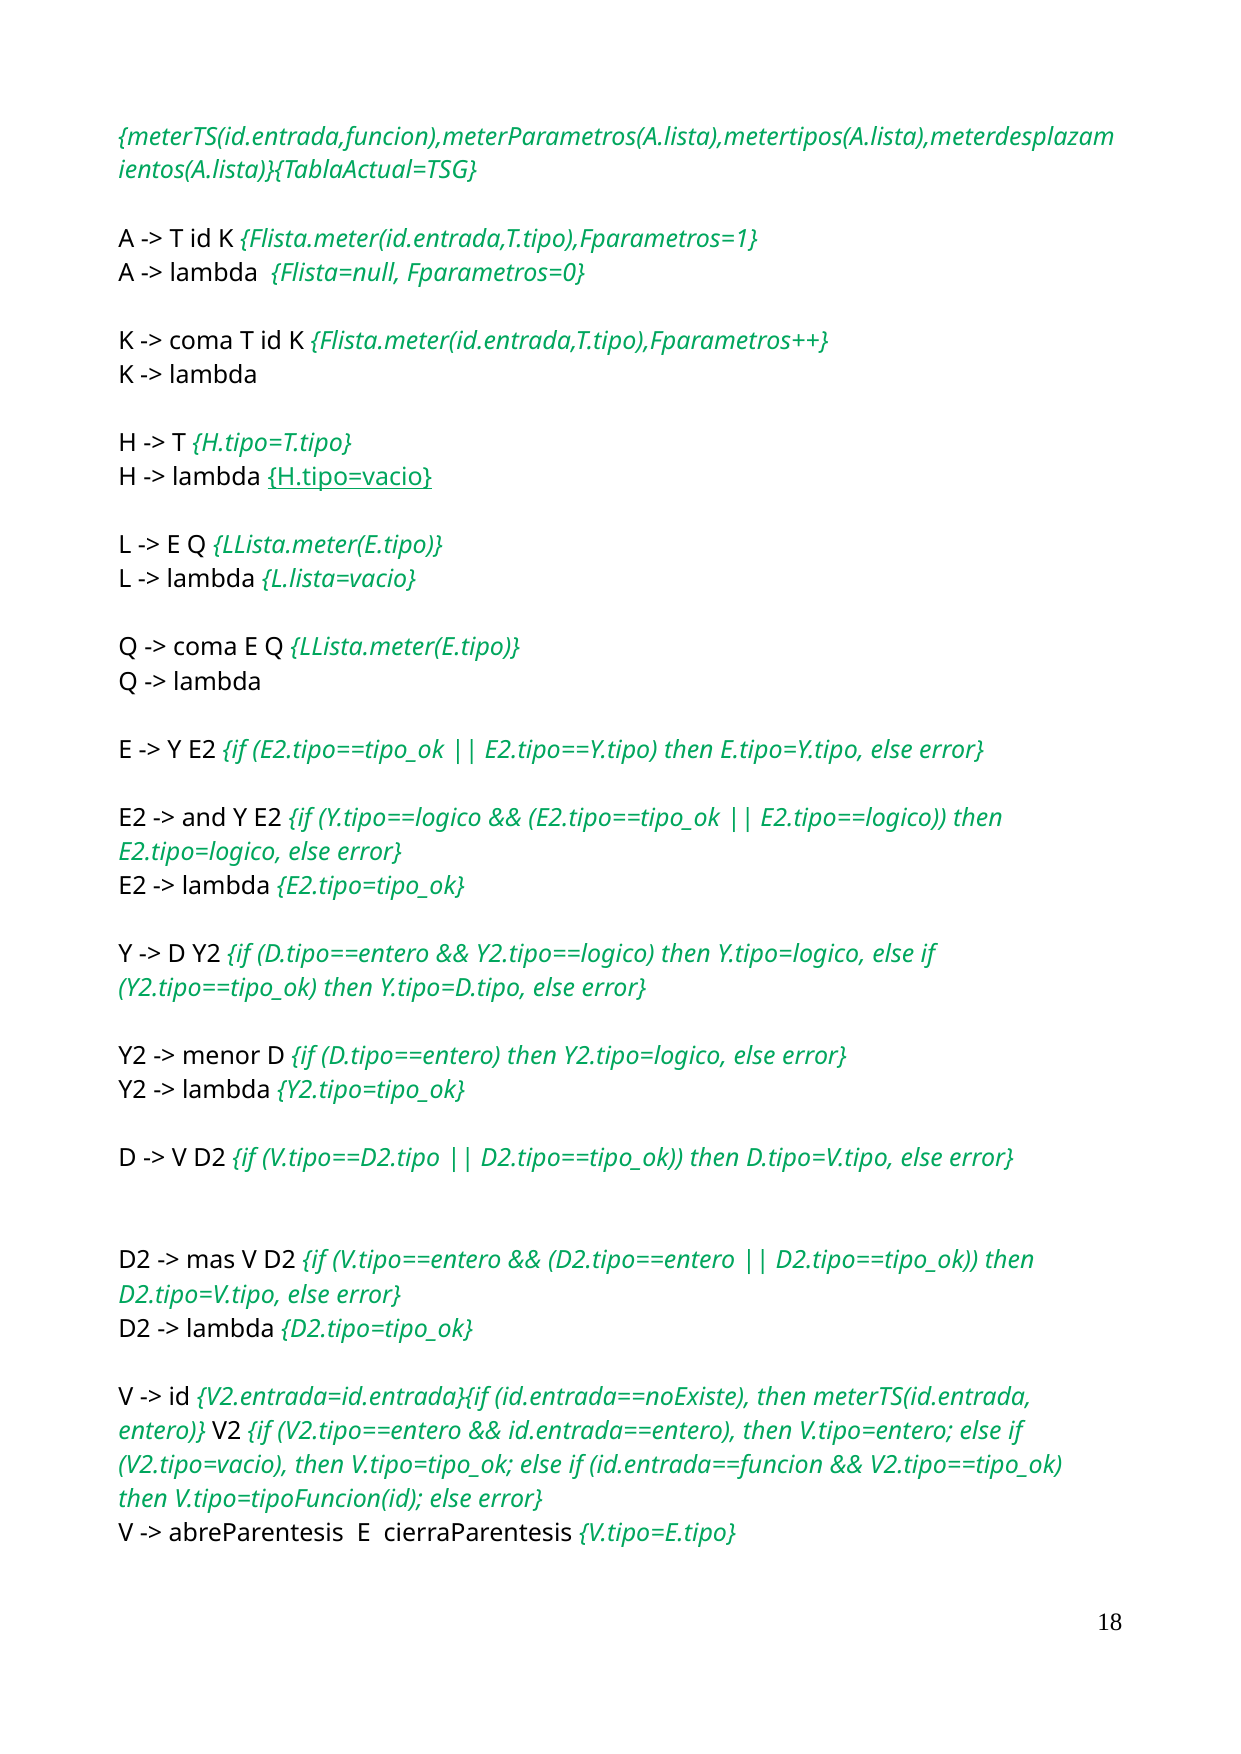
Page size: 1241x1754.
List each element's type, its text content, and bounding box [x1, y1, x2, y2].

text E2 -> lambda {E2.tipo=tipo_ok} [118, 867, 1122, 902]
text Y2 -> lambda {Y2.tipo=tipo_ok} [118, 1072, 1122, 1106]
text K -> lambda [118, 357, 1122, 391]
text E -> Y E2 {if (E2.tipo==tipo_ok || E2.tipo==Y.tipo) then E.tipo=Y.tipo, else error} [118, 731, 1122, 765]
text D2 -> mas V D2 {if (V.tipo==entero && (D2.tipo==entero || D2.tipo==tipo_ok)) then D2.tipo=V.tipo, else error} [118, 1242, 1122, 1310]
text A -> lambda {Flista=null, Fparametros=0} [118, 254, 1122, 288]
text Y -> D Y2 {if (D.tipo==entero && Y2.tipo==logico) then Y.tipo=logico, else if (Y2.tipo==tipo_ok) then Y.tipo=D.tipo, else error} [118, 936, 1122, 1004]
text H -> lambda {H.tipo=vacio} [118, 459, 1122, 493]
text A -> T id K {Flista.meter(id.entrada,T.tipo),Fparametros=1} [118, 220, 1122, 254]
text K -> coma T id K {Flista.meter(id.entrada,T.tipo),Fparametros++} [118, 322, 1122, 357]
text D -> V D2 {if (V.tipo==D2.tipo || D2.tipo==tipo_ok)) then D.tipo=V.tipo, else error} [118, 1140, 1122, 1174]
text H -> T {H.tipo=T.tipo} [118, 425, 1122, 459]
text Q -> coma E Q {LLista.meter(E.tipo)} [118, 629, 1122, 663]
text E2 -> and Y E2 {if (Y.tipo==logico && (E2.tipo==tipo_ok || E2.tipo==logico)) then E2.tipo=logico, else error} [118, 799, 1122, 867]
text D2 -> lambda {D2.tipo=tipo_ok} [118, 1310, 1122, 1344]
text {meterTS(id.entrada,funcion),meterParametros(A.lista),metertipos(A.lista),meterdesplazamientos(A.lista)}{TablaActual=TSG} [118, 118, 1122, 186]
text L -> E Q {LLista.meter(E.tipo)} [118, 527, 1122, 561]
text L -> lambda {L.lista=vacio} [118, 561, 1122, 595]
text Q -> lambda [118, 663, 1122, 697]
text V -> id {V2.entrada=id.entrada}{if (id.entrada==noExiste), then meterTS(id.entrada, entero)} V2 {if (V2.tipo==entero && id.entrada==entero), then V.tipo=entero; else if (V2.tipo=vacio), then V.tipo=tipo_ok; else if (id.entrada==funcion && V2.tipo==tipo_ok) then V.tipo=tipoFuncion(id); else error} [118, 1378, 1122, 1515]
text V -> abreParentesis E cierraParentesis {V.tipo=E.tipo} [118, 1515, 1122, 1549]
text Y2 -> menor D {if (D.tipo==entero) then Y2.tipo=logico, else error} [118, 1038, 1122, 1072]
